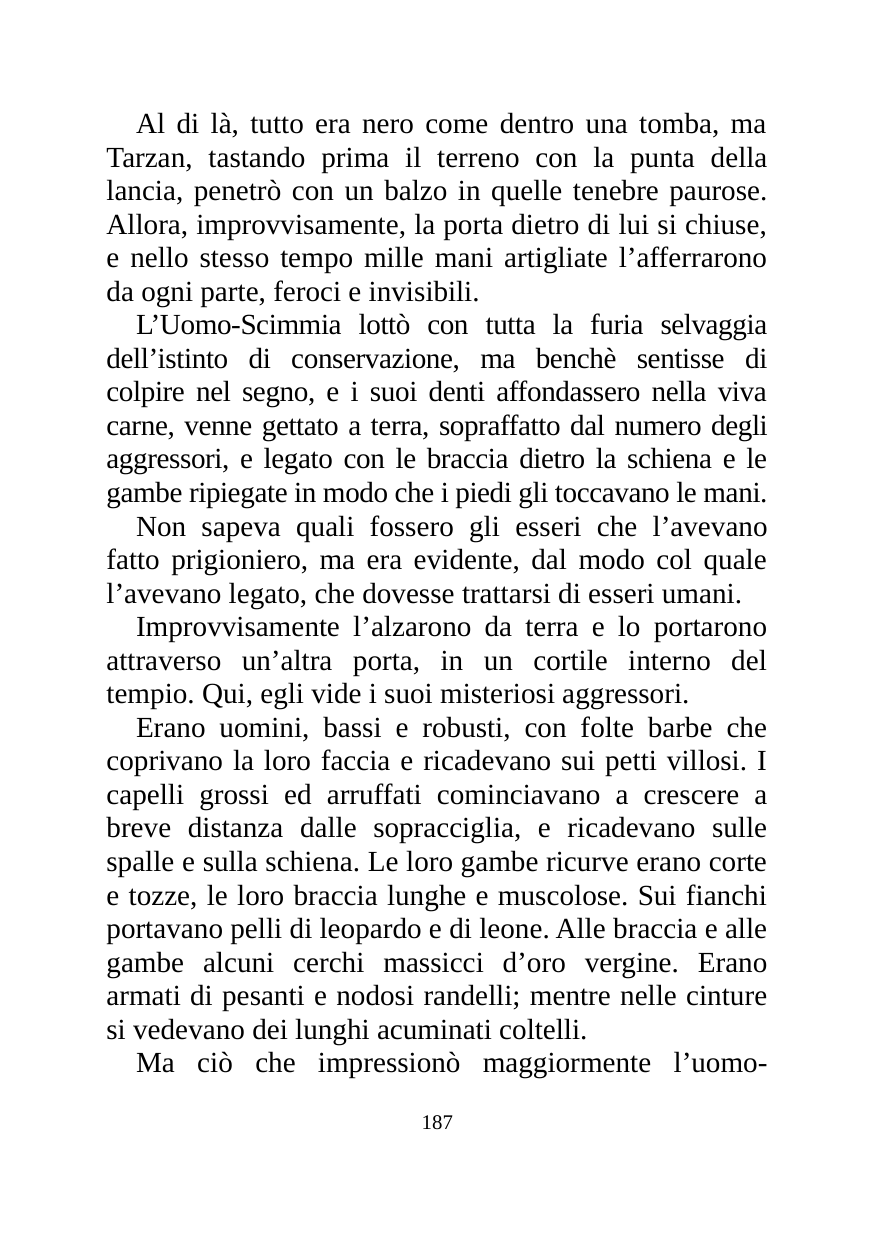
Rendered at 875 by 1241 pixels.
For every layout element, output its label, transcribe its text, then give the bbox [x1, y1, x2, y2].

text Erano uomini, bassi e robusti, con folte barbe che coprivano la loro faccia e ricadevano sui petti villosi. I capelli grossi ed arruffati cominciavano a crescere a breve distanza dalle sopracciglia, e ricadevano sulle spalle e sulla schiena. Le loro gambe ricurve erano corte e tozze, le loro braccia lunghe e muscolose. Sui fianchi portavano pelli di leopardo e di leone. Alle braccia e alle gambe alcuni cerchi massicci d’oro vergine. Erano armati di pesanti e nodosi randelli; mentre nelle cinture si vedevano dei lunghi acuminati coltelli. [106, 710, 768, 1045]
text Non sapeva quali fossero gli esseri che l’avevano fatto prigioniero, ma era evidente, dal modo col quale l’avevano legato, che dovesse trattarsi di esseri umani. [106, 509, 768, 609]
text Ma ciò che impressionò maggiormente l’uomo- [106, 1045, 768, 1079]
text Improvvisamente l’alzarono da terra e lo portarono attraverso un’altra porta, in un cortile interno del tempio. Qui, egli vide i suoi misteriosi aggressori. [106, 609, 768, 710]
text Al di là, tutto era nero come dentro una tomba, ma Tarzan, tastando prima il terreno con la punta della lancia, penetrò con un balzo in quelle tenebre paurose. Allora, improvvisamente, la porta dietro di lui si chiuse, e nello stesso tempo mille mani artigliate l’afferrarono da ogni parte, feroci e invisibili. [106, 106, 768, 307]
text L’Uomo-Scimmia lottò con tutta la furia selvaggia dell’istinto di conservazione, ma benchè sentisse di colpire nel segno, e i suoi denti affondassero nella viva carne, venne gettato a terra, sopraffatto dal numero degli aggressori, e legato con le braccia dietro la schiena e le gambe ripiegate in modo che i piedi gli toccavano le mani. [106, 307, 768, 509]
